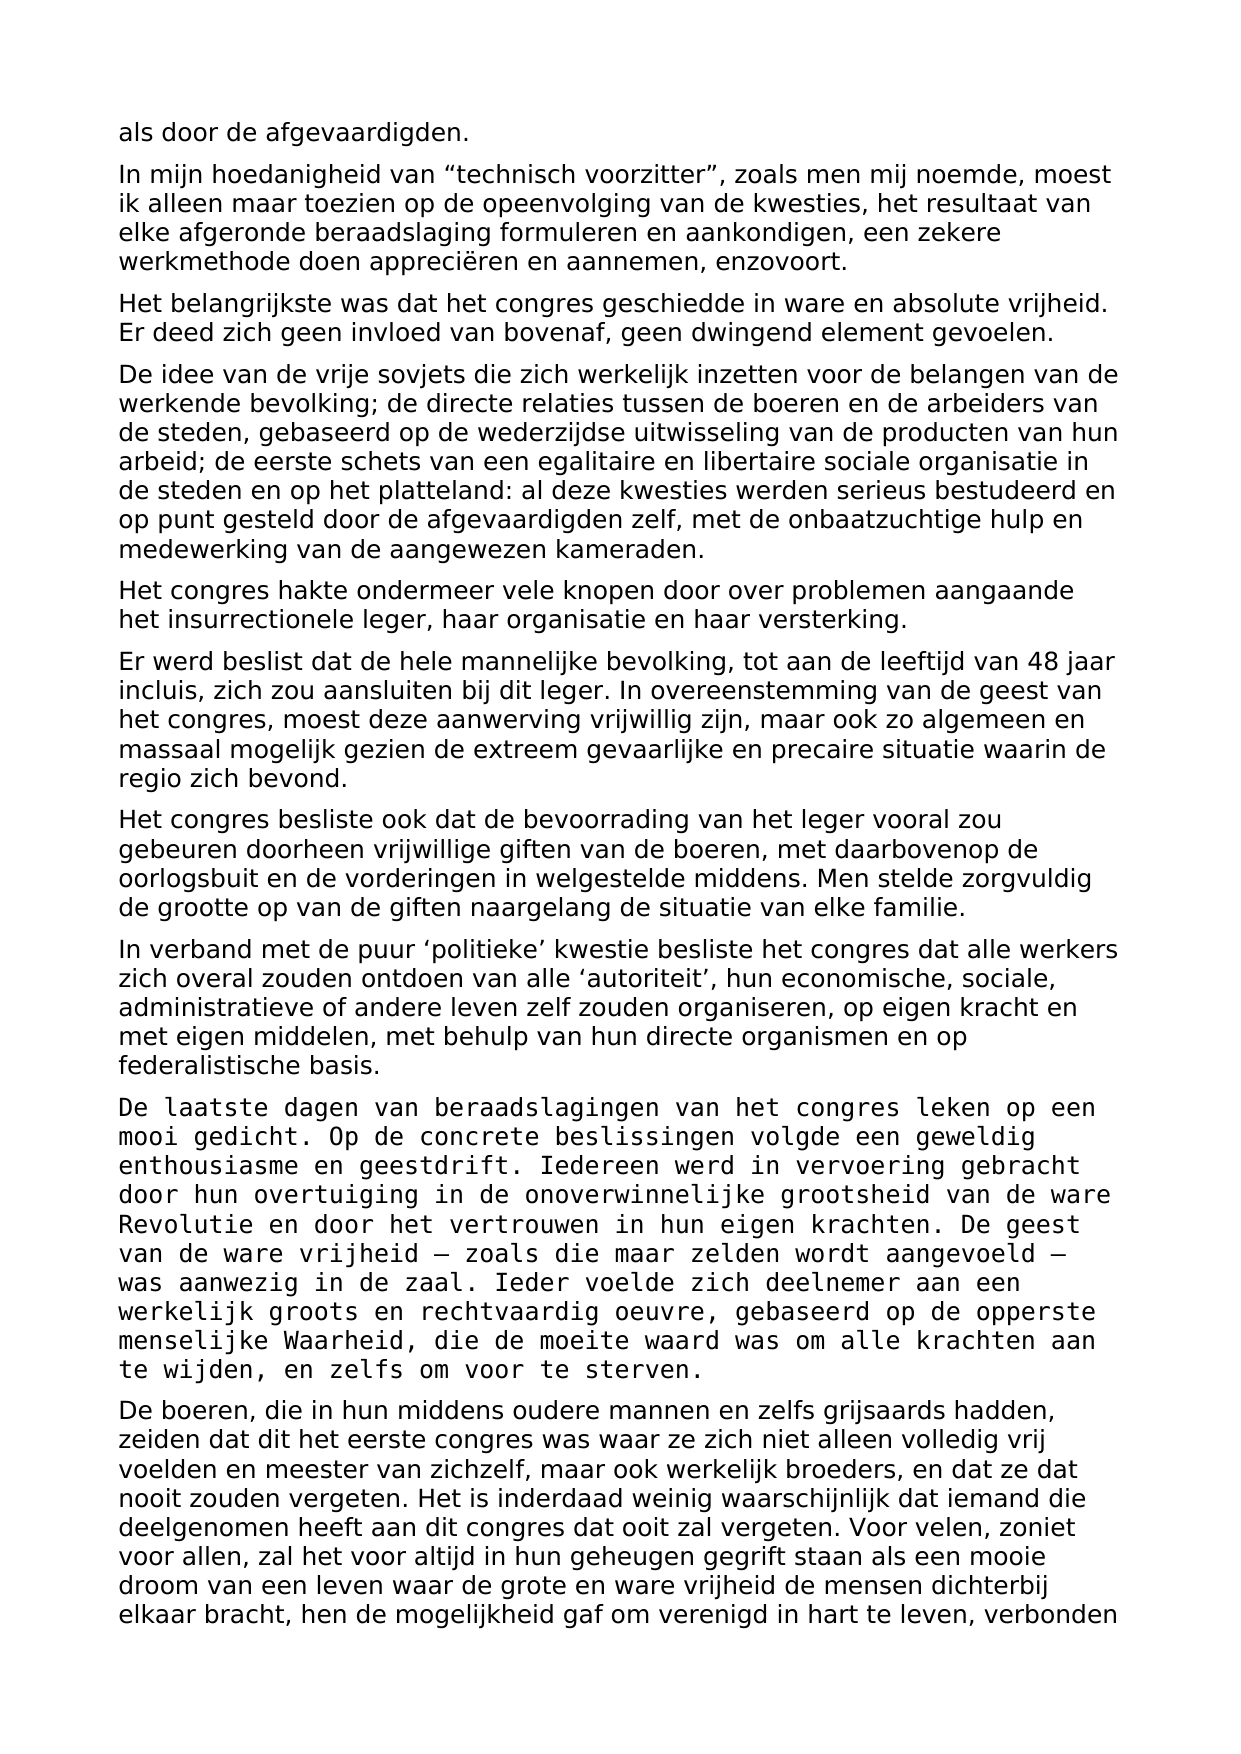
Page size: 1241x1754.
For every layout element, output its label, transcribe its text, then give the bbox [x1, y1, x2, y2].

text In verband met de puur ‘politieke’ kwestie besliste het congres dat alle werkers zich overal zouden ontdoen van alle ‘autoriteit’, hun economische, sociale, administratieve of andere leven zelf zouden organiseren, op eigen kracht en met eigen middelen, met behulp van hun directe organismen en op federalistische basis. [118, 935, 1122, 1081]
text De idee van de vrije sovjets die zich werkelijk inzetten voor de belangen van de werkende bevolking; de directe relaties tussen de boeren en de arbeiders van de steden, gebaseerd op de wederzijdse uitwisseling van de producten van hun arbeid; de eerste schets van een egalitaire en libertaire sociale organisatie in de steden en op het platteland: al deze kwesties werden serieus bestudeerd en op punt gesteld door de afgevaardigden zelf, met de onbaatzuchtige hulp en medewerking van de aangewezen kameraden. [118, 360, 1122, 564]
text als door de afgevaardigden. [118, 118, 1122, 147]
text De laatste dagen van beraadslagingen van het congres leken op een mooi gedicht. Op de concrete beslissingen volgde een geweldig enthousiasme en geestdrift. Iedereen werd in vervoering gebracht door hun overtuiging in de onoverwinnelijke grootsheid van de ware Revolutie en door het vertrouwen in hun eigen krachten. De geest van de ware vrijheid – zoals die maar zelden wordt aangevoeld – was aanwezig in de zaal. Ieder voelde zich deelnemer aan een werkelijk groots en rechtvaardig oeuvre, gebaseerd op de opperste menselijke Waarheid, die de moeite waard was om alle krachten aan te wijden, en zelfs om voor te sterven. [118, 1093, 1122, 1385]
text Het belangrijkste was dat het congres geschiedde in ware en absolute vrijheid. Er deed zich geen invloed van bovenaf, geen dwingend element gevoelen. [118, 289, 1122, 347]
text Er werd beslist dat de hele mannelijke bevolking, tot aan de leeftijd van 48 jaar incluis, zich zou aansluiten bij dit leger. In overeenstemming van de geest van het congres, moest deze aanwerving vrijwillig zijn, maar ook zo algemeen en massaal mogelijk gezien de extreem gevaarlijke en precaire situatie waarin de regio zich bevond. [118, 647, 1122, 793]
text De boeren, die in hun middens oudere mannen en zelfs grijsaards hadden, zeiden dat dit het eerste congres was waar ze zich niet alleen volledig vrij voelden en meester van zichzelf, maar ook werkelijk broeders, en dat ze dat nooit zouden vergeten. Het is inderdaad weinig waarschijnlijk dat iemand die deelgenomen heeft aan dit congres dat ooit zal vergeten. Voor velen, zoniet voor allen, zal het voor altijd in hun geheugen gegrift staan als een mooie droom van een leven waar de grote en ware vrijheid de mensen dichterbij elkaar bracht, hen de mogelijkheid gaf om verenigd in hart te leven, verbonden [118, 1397, 1122, 1630]
text Het congres hakte ondermeer vele knopen door over problemen aangaande het insurrectionele leger, haar organisatie en haar versterking. [118, 576, 1122, 635]
text In mijn hoedanigheid van “technisch voorzitter”, zoals men mij noemde, moest ik alleen maar toezien op de opeenvolging van de kwesties, het resultaat van elke afgeronde beraadslaging formuleren en aankondigen, een zekere werkmethode doen appreciëren en aannemen, enzovoort. [118, 160, 1122, 276]
text Het congres besliste ook dat de bevoorrading van het leger vooral zou gebeuren doorheen vrijwillige giften van de boeren, met daarbovenop de oorlogsbuit en de vorderingen in welgestelde middens. Men stelde zorgvuldig de grootte op van de giften naargelang de situatie van elke familie. [118, 806, 1122, 922]
